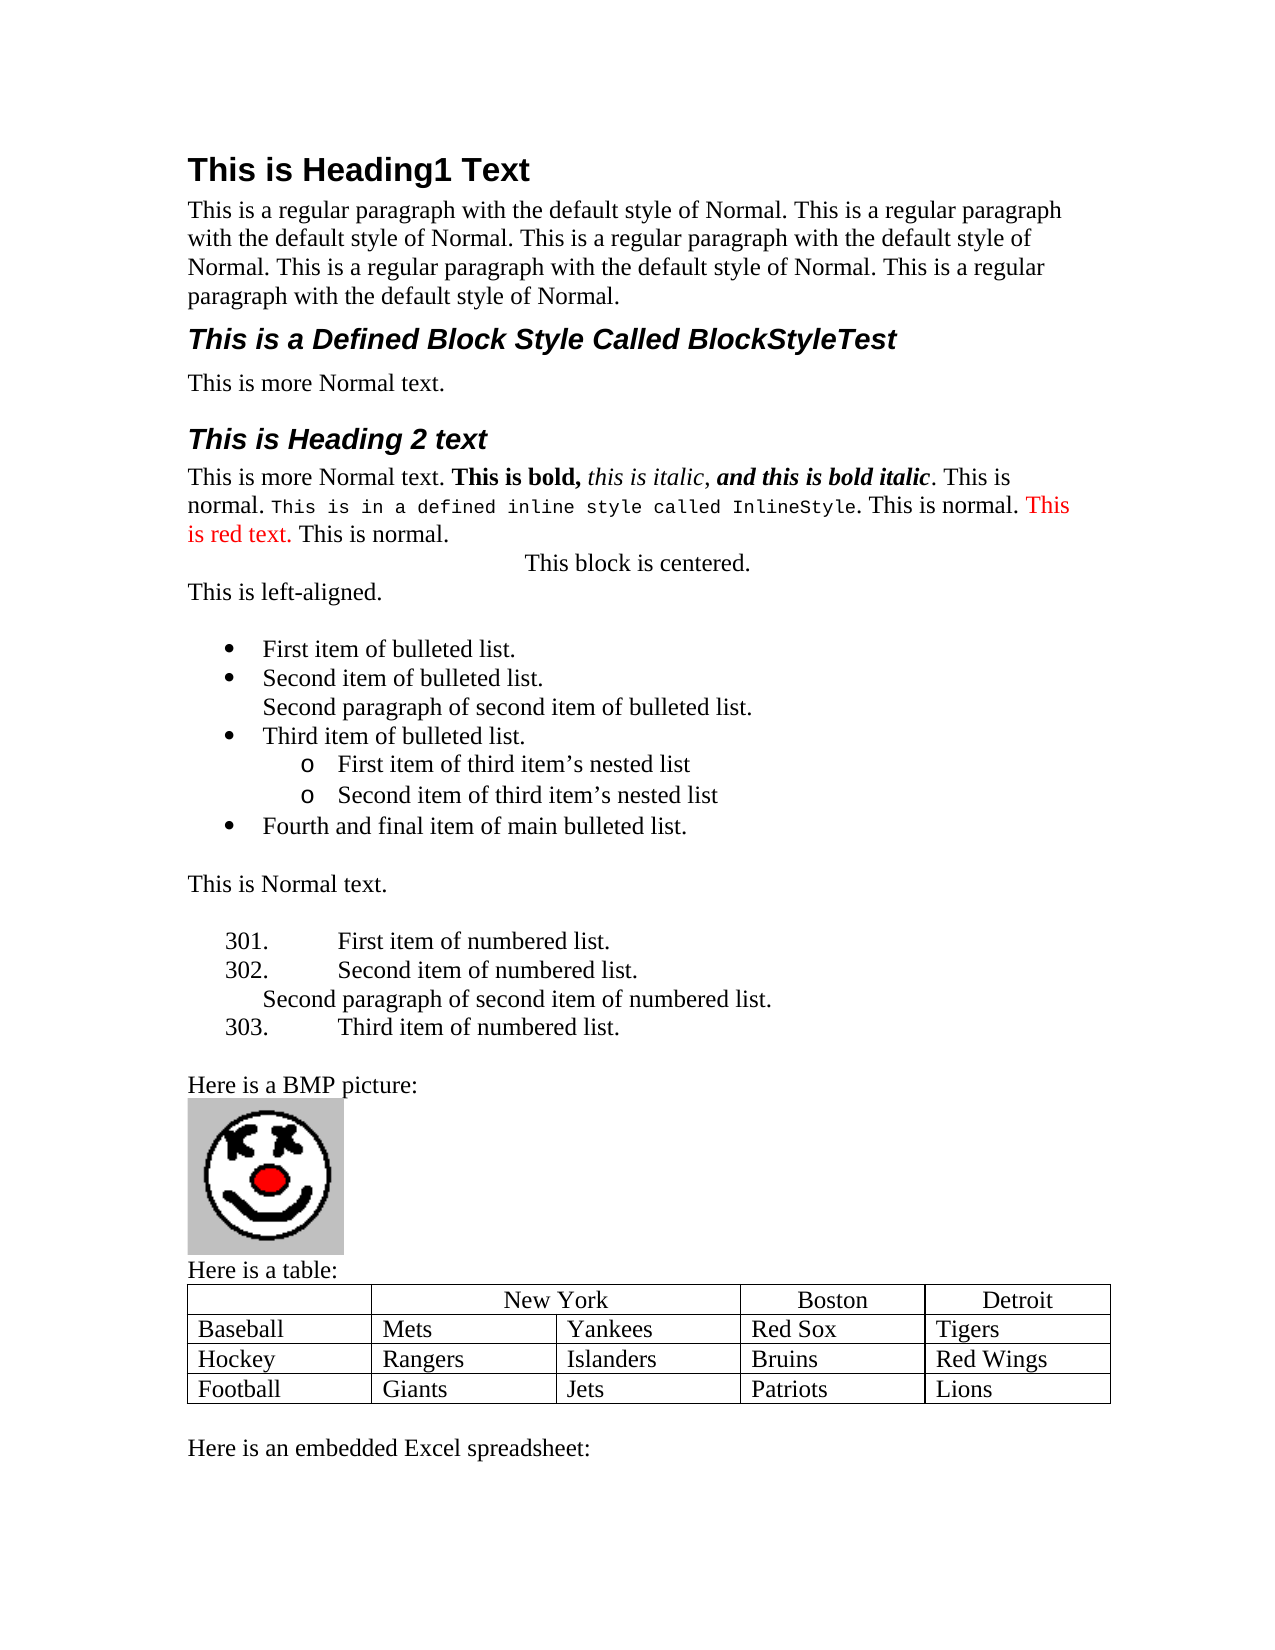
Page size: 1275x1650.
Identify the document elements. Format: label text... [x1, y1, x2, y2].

table_cell Rangers [372, 1344, 556, 1373]
table_cell Football [188, 1374, 371, 1403]
text Here is a table: [187, 1255, 1087, 1284]
list Third item of bulleted list. [225, 721, 1087, 749]
text This is left-aligned. [187, 577, 1087, 606]
table_cell Mets [372, 1315, 556, 1343]
text This is more Normal text. [187, 368, 1087, 397]
text This is a regular paragraph with the default style of Normal. This is a regular paragraph with the default style of Normal. This is a regular paragraph with the default style of Normal. This is a regular paragraph with the default style of Normal. This is a regular paragraph with the default style of Normal. [187, 195, 1087, 310]
list Second item of third item’s nested list [300, 780, 1087, 811]
subtitle This is Heading 2 text [187, 422, 1087, 456]
list First item of third item’s nested list [300, 749, 1087, 780]
text Here is a BMP picture: [187, 1070, 1087, 1099]
table_cell Patriots [741, 1374, 924, 1403]
table_cell Giants [372, 1374, 556, 1403]
table_header Detroit [926, 1285, 1110, 1313]
list Third item of numbered list. [225, 1012, 1087, 1041]
table_cell Red Sox [741, 1315, 924, 1343]
list Second item of bulleted list. [225, 663, 1087, 692]
text Here is an embedded Excel spreadsheet: [187, 1433, 1087, 1461]
list First item of numbered list. [225, 926, 1087, 955]
text This is Normal text. [187, 869, 1087, 897]
table_header New York [372, 1285, 740, 1313]
table_cell Jets [557, 1374, 740, 1403]
table_cell Red Wings [926, 1344, 1110, 1373]
list First item of bulleted list. [225, 634, 1087, 663]
text Second paragraph of second item of bulleted list. [262, 692, 1087, 721]
table_cell Tigers [926, 1315, 1110, 1343]
table_cell Hockey [188, 1344, 371, 1373]
subtitle This is Heading1 Text [187, 150, 1087, 188]
text This block is centered. [187, 548, 1087, 577]
table_cell Bruins [741, 1344, 924, 1373]
table_cell Lions [926, 1374, 1110, 1403]
text This is more Normal text. This is bold, this is italic, and this is bold italic. This is normal. This is in a defined inline style called InlineStyle. This is normal. This is red text. This is normal. [187, 462, 1087, 548]
text This is a Defined Block Style Called BlockStyleTest [187, 322, 1087, 356]
table_cell Yankees [557, 1315, 740, 1343]
table_header Boston [741, 1285, 924, 1313]
text Second paragraph of second item of numbered list. [262, 984, 1087, 1012]
table_cell Islanders [557, 1344, 740, 1373]
list Fourth and final item of main bulleted list. [225, 811, 1087, 840]
table_cell Baseball [188, 1315, 371, 1343]
table_header [188, 1285, 371, 1313]
list Second item of numbered list. [225, 955, 1087, 984]
